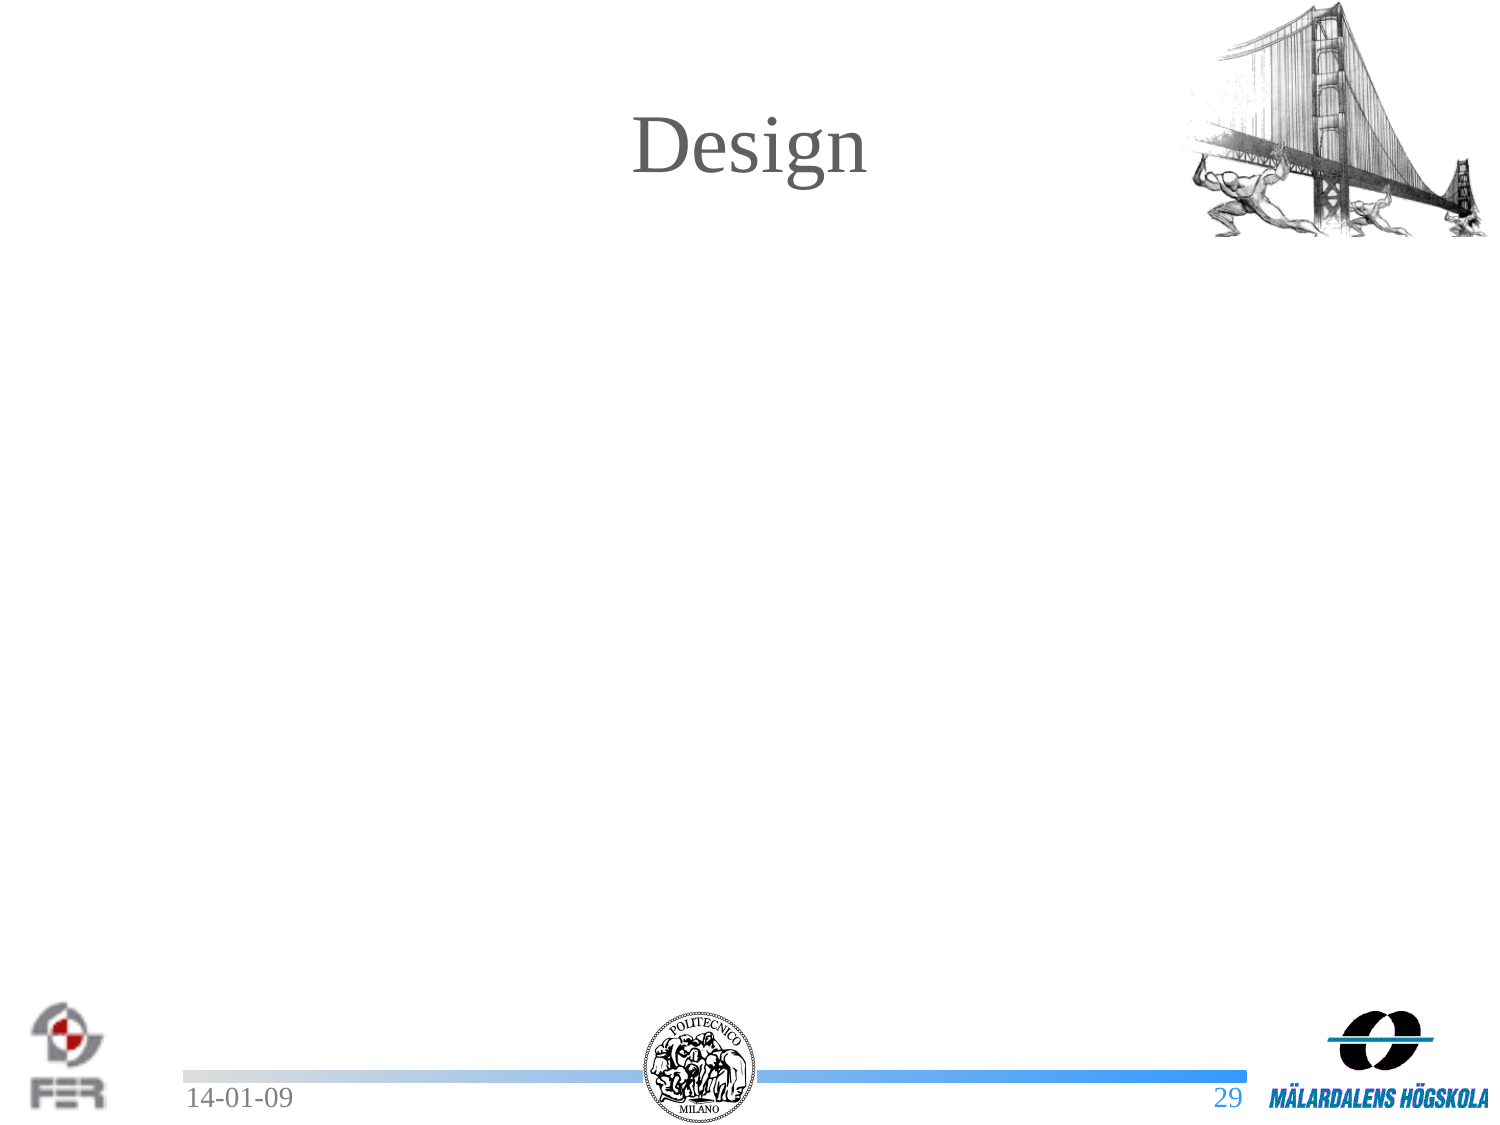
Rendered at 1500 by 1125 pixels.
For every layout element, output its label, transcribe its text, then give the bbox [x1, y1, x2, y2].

picture [643, 1011, 757, 1123]
picture [1435, 1096, 1441, 1104]
picture [1454, 1091, 1459, 1108]
text_box 14-01-09 [171, 1070, 396, 1114]
picture [1175, 0, 1488, 237]
picture [29, 987, 107, 1125]
title Design [75, 45, 1175, 233]
picture [1269, 1011, 1488, 1108]
text_box [1186, 1070, 1258, 1114]
picture [1368, 1093, 1374, 1104]
